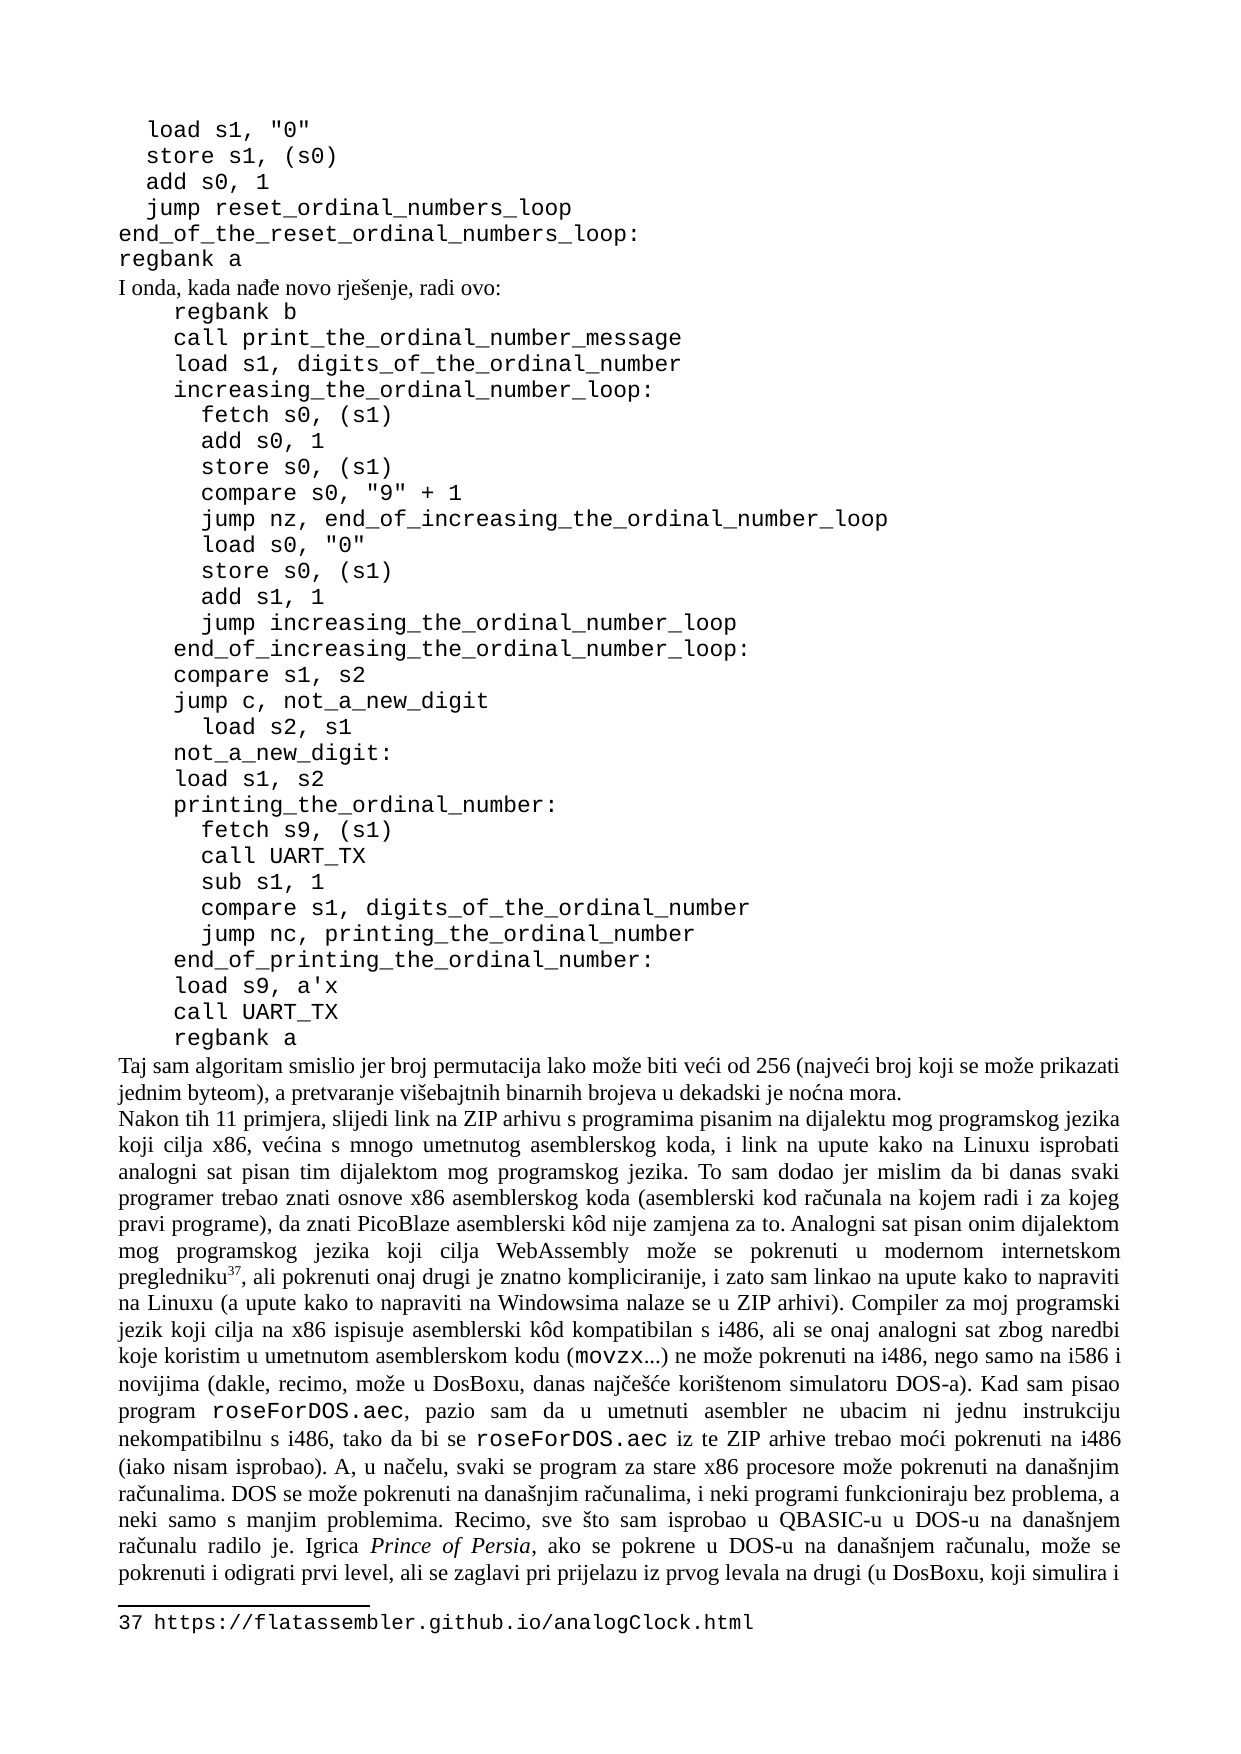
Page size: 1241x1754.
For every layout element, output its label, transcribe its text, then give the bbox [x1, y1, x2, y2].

text I onda, kada nađe novo rješenje, radi ovo: [118, 274, 1122, 300]
text jump increasing_the_ordinal_number_loop [118, 611, 1122, 637]
text regbank b [118, 300, 1122, 326]
text printing_the_ordinal_number: [118, 793, 1122, 819]
text jump nc, printing_the_ordinal_number [118, 923, 1122, 948]
text end_of_increasing_the_ordinal_number_loop: [118, 637, 1122, 663]
text jump nz, end_of_increasing_the_ordinal_number_loop [118, 508, 1122, 533]
text sub s1, 1 [118, 871, 1122, 897]
text call print_the_ordinal_number_message [118, 326, 1122, 352]
text store s0, (s1) [118, 456, 1122, 482]
text end_of_the_reset_ordinal_numbers_loop: [118, 222, 1122, 248]
text jump reset_ordinal_numbers_loop [118, 196, 1122, 222]
text call UART_TX [118, 845, 1122, 871]
text add s0, 1 [118, 170, 1122, 196]
text Nakon tih 11 primjera, slijedi link na ZIP arhivu s programima pisanim na dijalektu mog programskog jezika koji cilja x86, većina s mnogo umetnutog asemblerskog koda, i link na upute kako na Linuxu isprobati analogni sat pisan tim dijalektom mog programskog jezika. To sam dodao jer mislim da bi danas svaki programer trebao znati osnove x86 asemblerskog koda (asemblerski kod računala na kojem radi i za kojeg pravi programe), da znati PicoBlaze asemblerski kôd nije zamjena za to. Analogni sat pisan onim dijalektom mog programskog jezika koji cilja WebAssembly može se pokrenuti u modernom internetskom pregledniku, ali pokrenuti onaj drugi je znatno kompliciranije, i zato sam linkao na upute kako to napraviti na Linuxu (a upute kako to napraviti na Windowsima nalaze se u ZIP arhivi). Compiler za moj programski jezik koji cilja na x86 ispisuje asemblerski kôd kompatibilan s i486, ali se onaj analogni sat zbog naredbi koje koristim u umetnutom asemblerskom kodu (movzx...) ne može pokrenuti na i486, nego samo na i586 i novijima (dakle, recimo, može u DosBoxu, danas najčešće korištenom simulatoru DOS-a). Kad sam pisao program roseForDOS.aec, pazio sam da u umetnuti asembler ne ubacim ni jednu instrukciju nekompatibilnu s i486, tako da bi se roseForDOS.aec iz te ZIP arhive trebao moći pokrenuti na i486 (iako nisam isprobao). A, u načelu, svaki se program za stare x86 procesore može pokrenuti na današnjim računalima. DOS se može pokrenuti na današnjim računalima, i neki programi funkcioniraju bez problema, a neki samo s manjim problemima. Recimo, sve što sam isprobao u QBASIC-u u DOS-u na današnjem računalu radilo je. Igrica Prince of Persia, ako se pokrene u DOS-u na današnjem računalu, može se pokrenuti i odigrati prvi level, ali se zaglavi pri prijelazu iz prvog levala na drugi (u DosBoxu, koji simulira i [118, 1105, 1122, 1585]
text load s1, s2 [118, 767, 1122, 793]
text add s0, 1 [118, 430, 1122, 456]
text fetch s9, (s1) [118, 819, 1122, 845]
text store s0, (s1) [118, 559, 1122, 585]
text store s1, (s0) [118, 144, 1122, 170]
text not_a_new_digit: [118, 741, 1122, 767]
text increasing_the_ordinal_number_loop: [118, 378, 1122, 404]
text load s2, s1 [118, 715, 1122, 741]
text fetch s0, (s1) [118, 404, 1122, 430]
text regbank a [118, 248, 1122, 274]
text call UART_TX [118, 1000, 1122, 1026]
text load s0, "0" [118, 533, 1122, 559]
text Taj sam algoritam smislio jer broj permutacija lako može biti veći od 256 (najveći broj koji se može prikazati jednim byteom), a pretvaranje višebajtnih binarnih brojeva u dekadski je noćna mora. [118, 1052, 1122, 1105]
text regbank a [118, 1026, 1122, 1052]
text jump c, not_a_new_digit [118, 689, 1122, 715]
text compare s1, s2 [118, 663, 1122, 689]
text end_of_printing_the_ordinal_number: [118, 948, 1122, 974]
text add s1, 1 [118, 585, 1122, 611]
text https://flatassembler.github.io/analogClock.html [118, 1612, 1122, 1636]
text load s9, a'x [118, 974, 1122, 1000]
text compare s0, "9" + 1 [118, 482, 1122, 508]
text load s1, digits_of_the_ordinal_number [118, 352, 1122, 378]
text load s1, "0" [118, 118, 1122, 144]
text compare s1, digits_of_the_ordinal_number [118, 897, 1122, 923]
